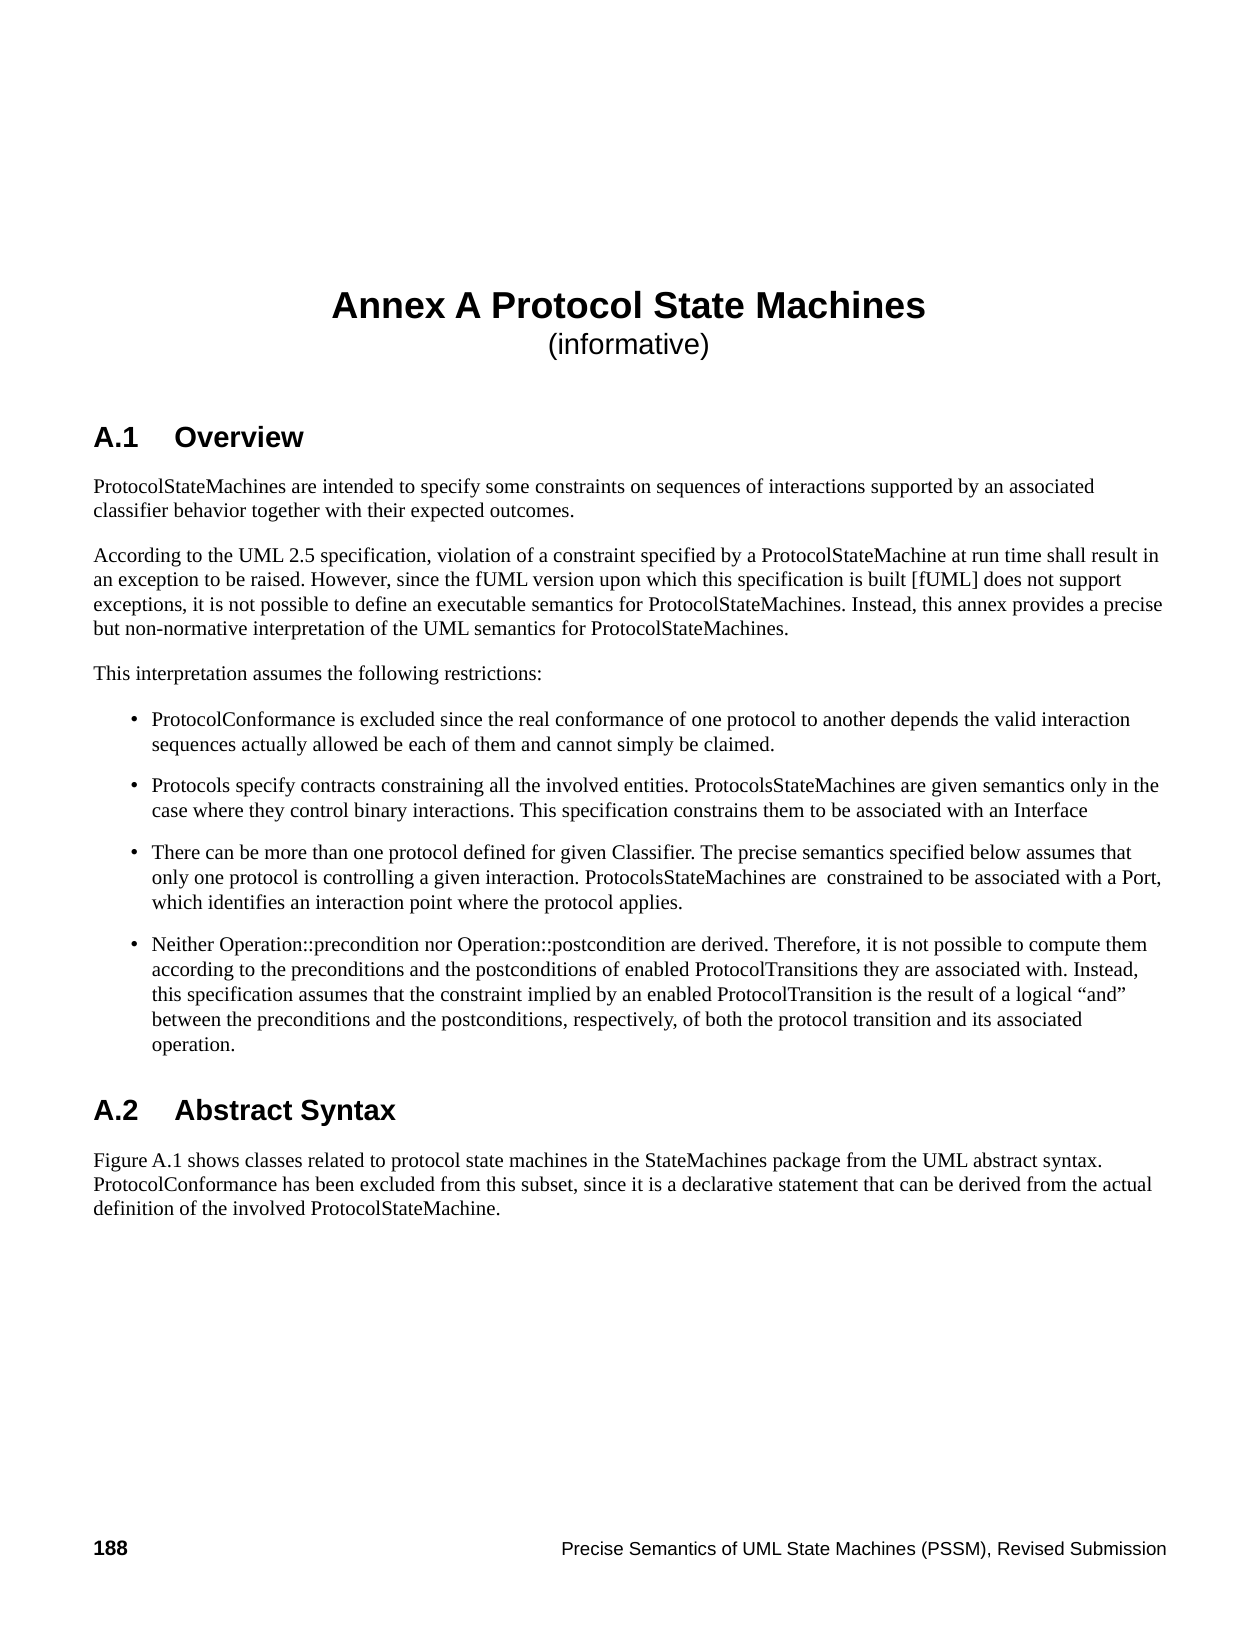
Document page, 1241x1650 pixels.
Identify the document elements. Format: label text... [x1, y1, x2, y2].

text ProtocolStateMachines are intended to specify some constraints on sequences of interactions supported by an associated classifier behavior together with their expected outcomes. [93, 474, 1164, 522]
subtitle Protocol State Machines [93, 283, 1164, 327]
subtitle Abstract Syntax [93, 1091, 1164, 1127]
subtitle Overview [93, 418, 1164, 453]
list Neither Operation::precondition nor Operation::postcondition are derived. Therefore, it is not possible to compute them according to the preconditions and the postconditions of enabled ProtocolTransitions they are associated with. Instead, this specification assumes that the constraint implied by an enabled ProtocolTransition is the result of a logical “and” between the preconditions and the postconditions, respectively, of both the protocol transition and its associated operation. [131, 931, 1164, 1056]
text According to the UML 2.5 specification, violation of a constraint specified by a ProtocolStateMachine at run time shall result in an exception to be raised. However, since the fUML version upon which this specification is built [fUML] does not support exceptions, it is not possible to define an executable semantics for ProtocolStateMachines. Instead, this annex provides a precise but non-normative interpretation of the UML semantics for ProtocolStateMachines. [93, 543, 1164, 639]
list There can be more than one protocol defined for given Classifier. The precise semantics specified below assumes that only one protocol is controlling a given interaction. ProtocolsStateMachines are constrained to be associated with a Port, which identifies an interaction point where the protocol applies. [131, 839, 1164, 914]
text (informative) [93, 327, 1164, 360]
text This interpretation assumes the following restrictions: [93, 661, 1164, 685]
list ProtocolConformance is excluded since the real conformance of one protocol to another depends the valid interaction sequences actually allowed be each of them and cannot simply be claimed. [131, 706, 1164, 756]
text Figure A.1 shows classes related to protocol state machines in the StateMachines package from the UML abstract syntax. ProtocolConformance has been excluded from this subset, since it is a declarative statement that can be derived from the actual definition of the involved ProtocolStateMachine. [93, 1148, 1164, 1220]
list Protocols specify contracts constraining all the involved entities. ProtocolsStateMachines are given semantics only in the case where they control binary interactions. This specification constrains them to be associated with an Interface [131, 772, 1164, 822]
